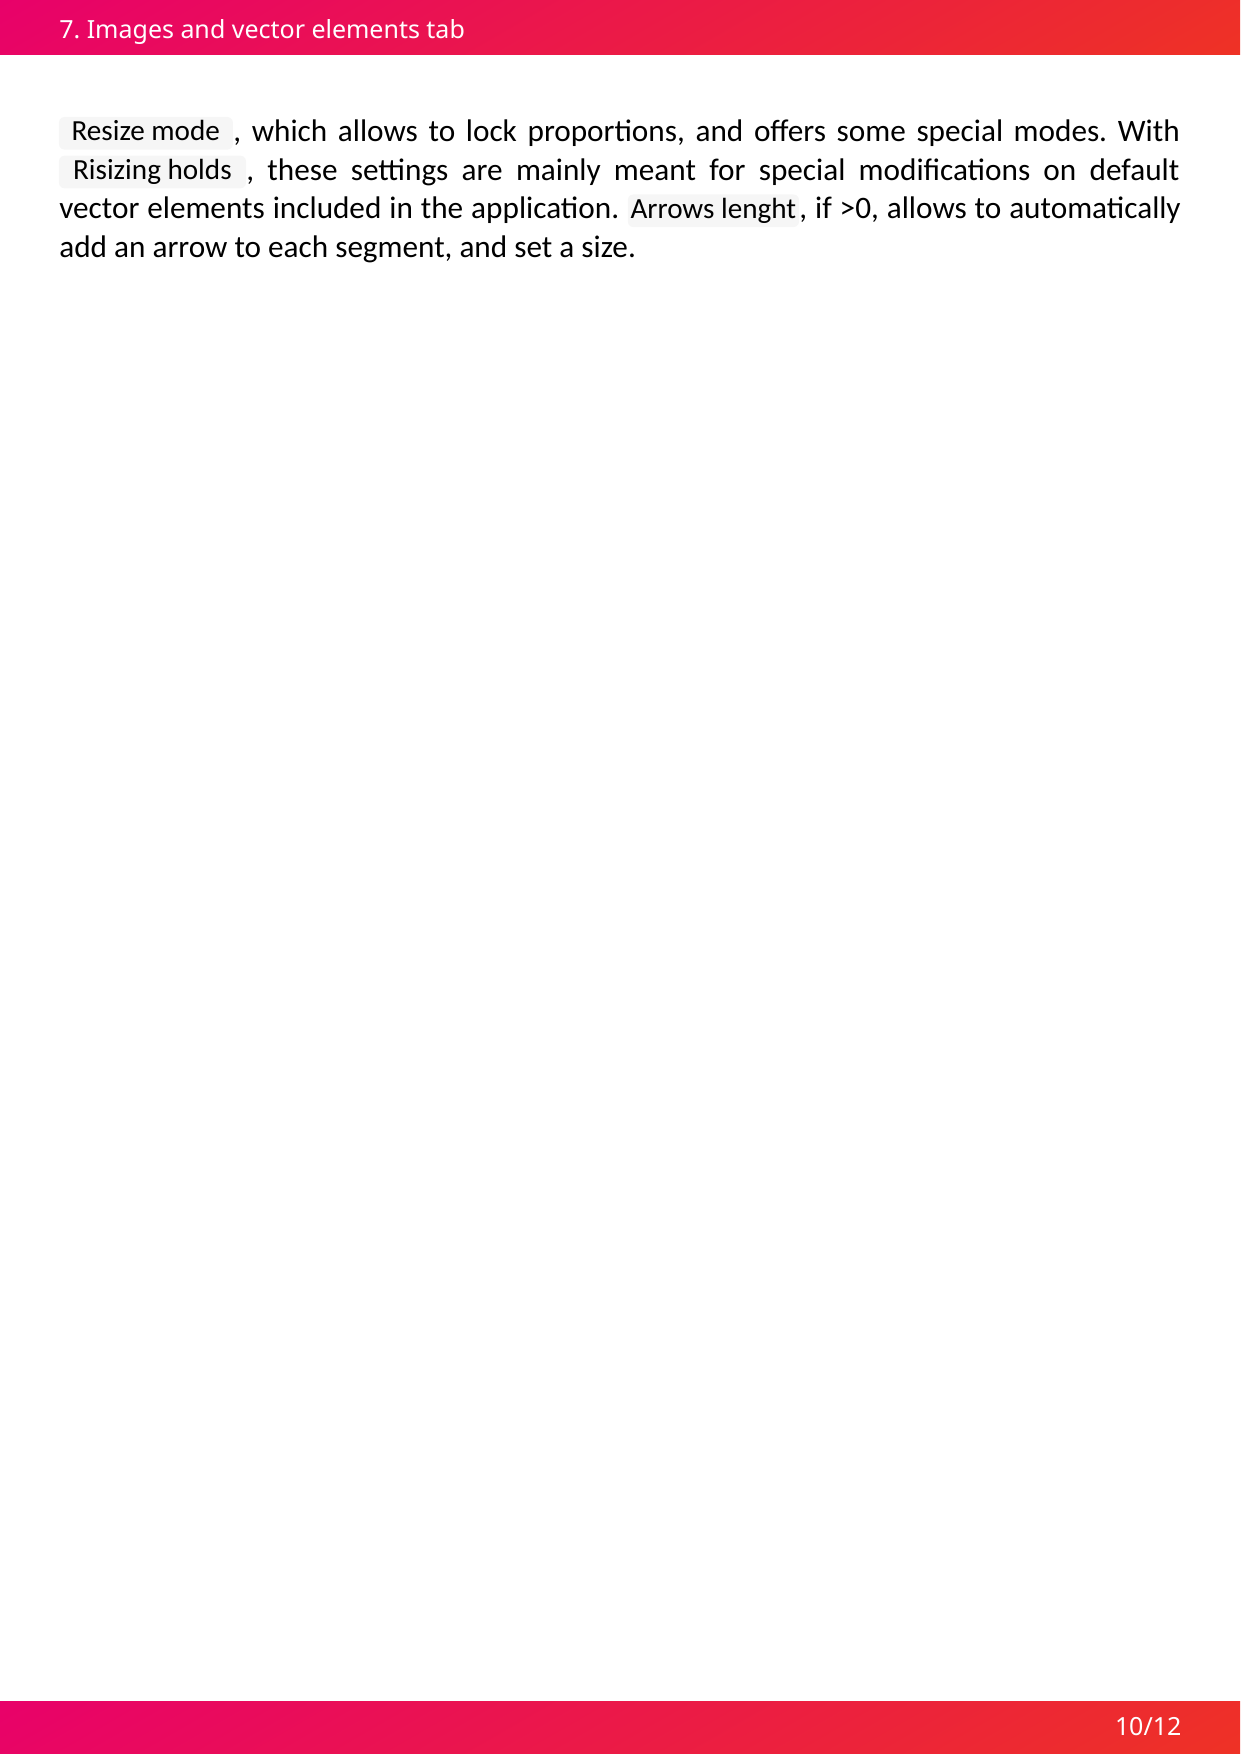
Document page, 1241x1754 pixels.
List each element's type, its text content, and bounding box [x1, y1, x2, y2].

text , which allows to lock proportions, and offers some special modes. With , these settings are mainly meant for special modifications on default vector elements included in the application. , if >0, allows to automatically add an arrow to each segment, and set a size. [59, 111, 1181, 265]
